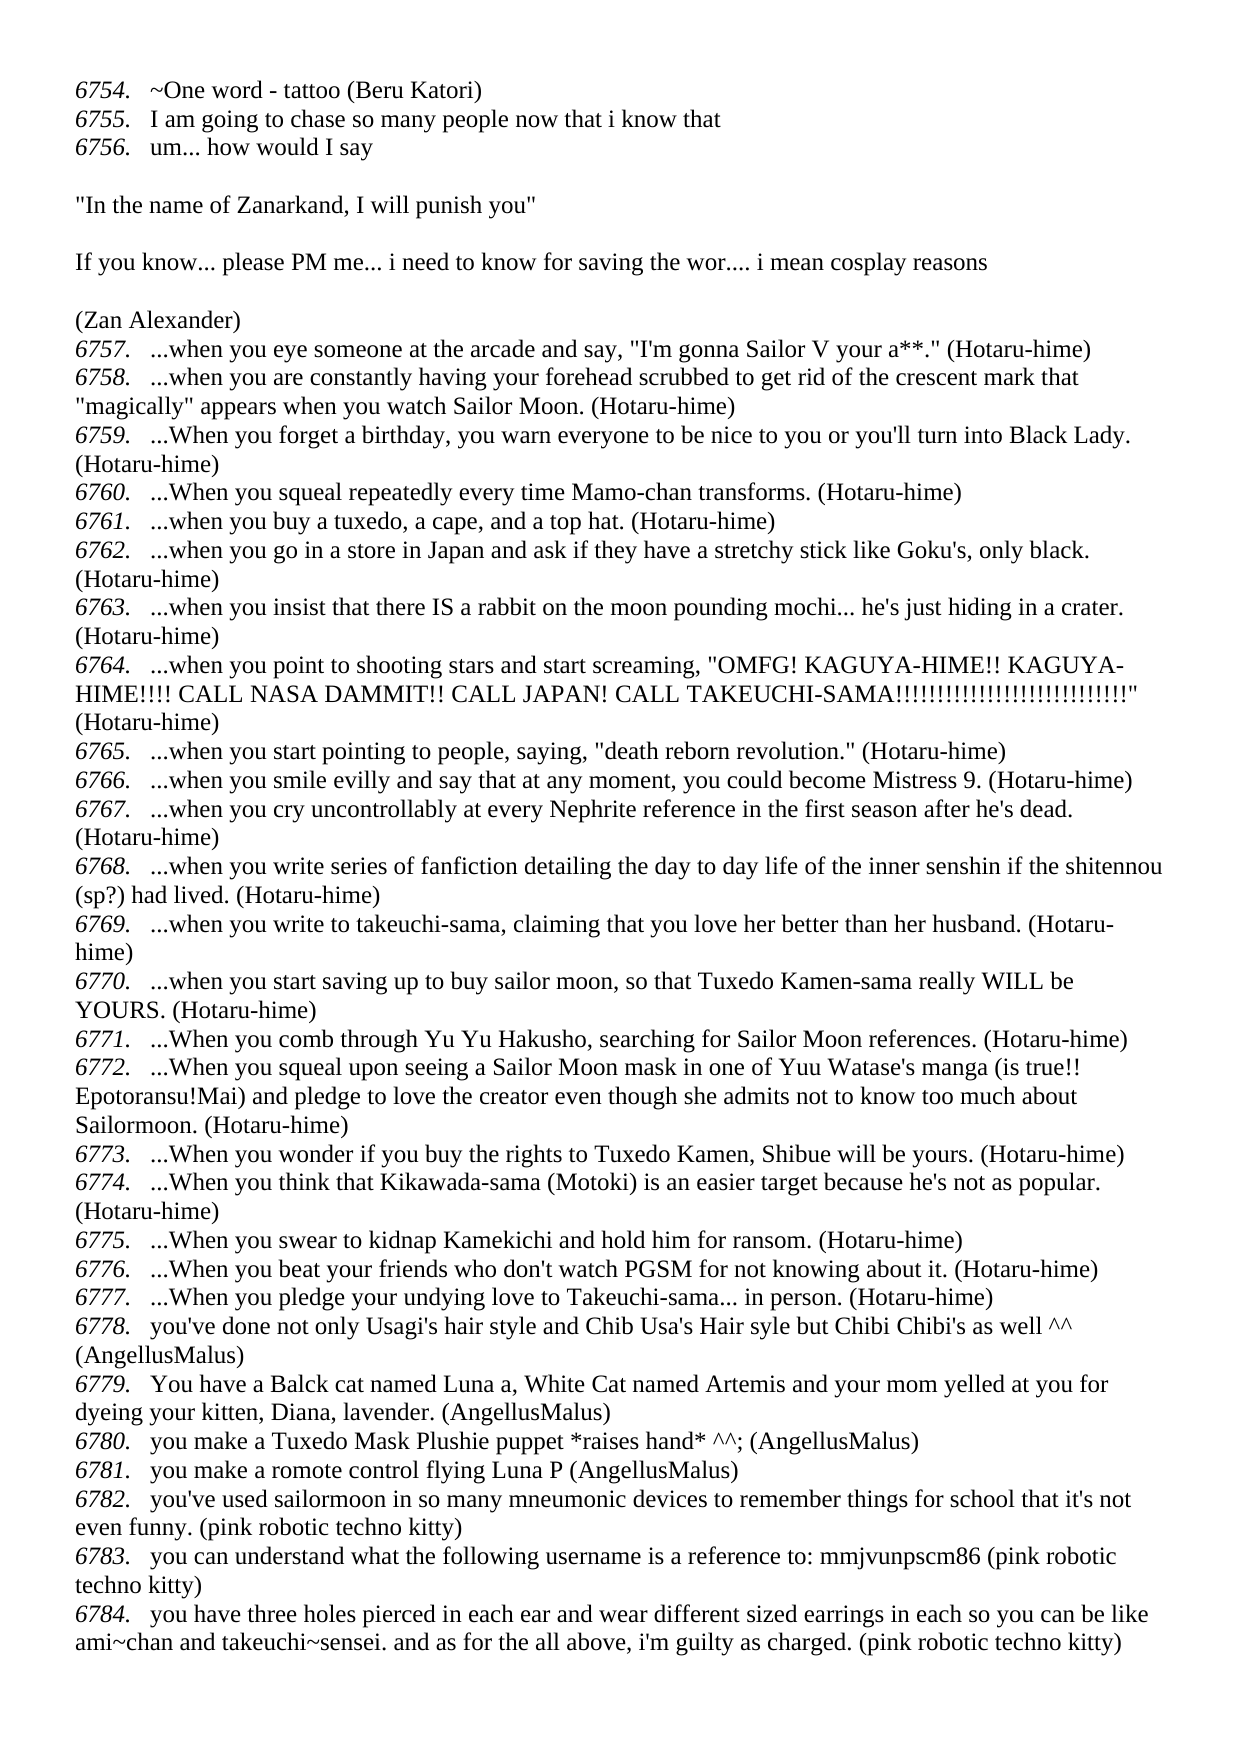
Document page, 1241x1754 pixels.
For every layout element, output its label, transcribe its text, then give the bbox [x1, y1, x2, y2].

list ...When you beat your friends who don't watch PGSM for not knowing about it. (Hotaru-hime) [75, 1254, 1165, 1282]
list ...when you are constantly having your forehead scrubbed to get rid of the crescent mark that "magically" appears when you watch Sailor Moon. (Hotaru-hime) [75, 362, 1165, 420]
list you make a romote control flying Luna P (AngellusMalus) [75, 1455, 1165, 1484]
list ~One word - tattoo (Beru Katori) [75, 75, 1165, 104]
list ...when you insist that there IS a rabbit on the moon pounding mochi... he's just hiding in a crater. (Hotaru-hime) [75, 592, 1165, 650]
list ...When you comb through Yu Yu Hakusho, searching for Sailor Moon references. (Hotaru-hime) [75, 1024, 1165, 1052]
list you've used sailormoon in so many mneumonic devices to remember things for school that it's not even funny. (pink robotic techno kitty) [75, 1484, 1165, 1541]
list If you know... please PM me... i need to know for saving the wor.... i mean cosplay reasons [75, 247, 1165, 276]
list You have a Balck cat named Luna a, White Cat named Artemis and your mom yelled at you for dyeing your kitten, Diana, lavender. (AngellusMalus) [75, 1369, 1165, 1426]
list ...when you cry uncontrollably at every Nephrite reference in the first season after he's dead. (Hotaru-hime) [75, 794, 1165, 851]
list I am going to chase so many people now that i know that [75, 104, 1165, 132]
list you make a Tuxedo Mask Plushie puppet *raises hand* ^^; (AngellusMalus) [75, 1426, 1165, 1455]
list ...when you start pointing to people, saying, "death reborn revolution." (Hotaru-hime) [75, 736, 1165, 765]
list ...when you point to shooting stars and start screaming, "OMFG! KAGUYA-HIME!! KAGUYA-HIME!!!! CALL NASA DAMMIT!! CALL JAPAN! CALL TAKEUCHI-SAMA!!!!!!!!!!!!!!!!!!!!!!!!!!!!" (Hotaru-hime) [75, 650, 1165, 736]
list ...When you wonder if you buy the rights to Tuxedo Kamen, Shibue will be yours. (Hotaru-hime) [75, 1139, 1165, 1167]
list "In the name of Zanarkand, I will punish you" [75, 190, 1165, 219]
list you've done not only Usagi's hair style and Chib Usa's Hair syle but Chibi Chibi's as well ^^ (AngellusMalus) [75, 1311, 1165, 1369]
list ...When you pledge your undying love to Takeuchi-sama... in person. (Hotaru-hime) [75, 1282, 1165, 1311]
list ...When you squeal repeatedly every time Mamo-chan transforms. (Hotaru-hime) [75, 477, 1165, 506]
list ...when you start saving up to buy sailor moon, so that Tuxedo Kamen-sama really WILL be YOURS. (Hotaru-hime) [75, 966, 1165, 1024]
list ...When you forget a birthday, you warn everyone to be nice to you or you'll turn into Black Lady. (Hotaru-hime) [75, 420, 1165, 477]
list ...when you write series of fanfiction detailing the day to day life of the inner senshin if the shitennou (sp?) had lived. (Hotaru-hime) [75, 851, 1165, 909]
list (Zan Alexander) [75, 305, 1165, 334]
list ...when you buy a tuxedo, a cape, and a top hat. (Hotaru-hime) [75, 506, 1165, 535]
list ...when you write to takeuchi-sama, claiming that you love her better than her husband. (Hotaru-hime) [75, 909, 1165, 966]
list ...when you smile evilly and say that at any moment, you could become Mistress 9. (Hotaru-hime) [75, 765, 1165, 794]
list um... how would I say [75, 132, 1165, 161]
list ...when you go in a store in Japan and ask if they have a stretchy stick like Goku's, only black. (Hotaru-hime) [75, 535, 1165, 592]
list ...When you think that Kikawada-sama (Motoki) is an easier target because he's not as popular. (Hotaru-hime) [75, 1167, 1165, 1225]
list ...When you squeal upon seeing a Sailor Moon mask in one of Yuu Watase's manga (is true!! Epotoransu!Mai) and pledge to love the creator even though she admits not to know too much about Sailormoon. (Hotaru-hime) [75, 1052, 1165, 1139]
list you have three holes pierced in each ear and wear different sized earrings in each so you can be like ami~chan and takeuchi~sensei. and as for the all above, i'm guilty as charged. (pink robotic techno kitty) [75, 1599, 1165, 1656]
list you can understand what the following username is a reference to: mmjvunpscm86 (pink robotic techno kitty) [75, 1541, 1165, 1599]
list ...When you swear to kidnap Kamekichi and hold him for ransom. (Hotaru-hime) [75, 1225, 1165, 1254]
list ...when you eye someone at the arcade and say, "I'm gonna Sailor V your a**." (Hotaru-hime) [75, 334, 1165, 362]
